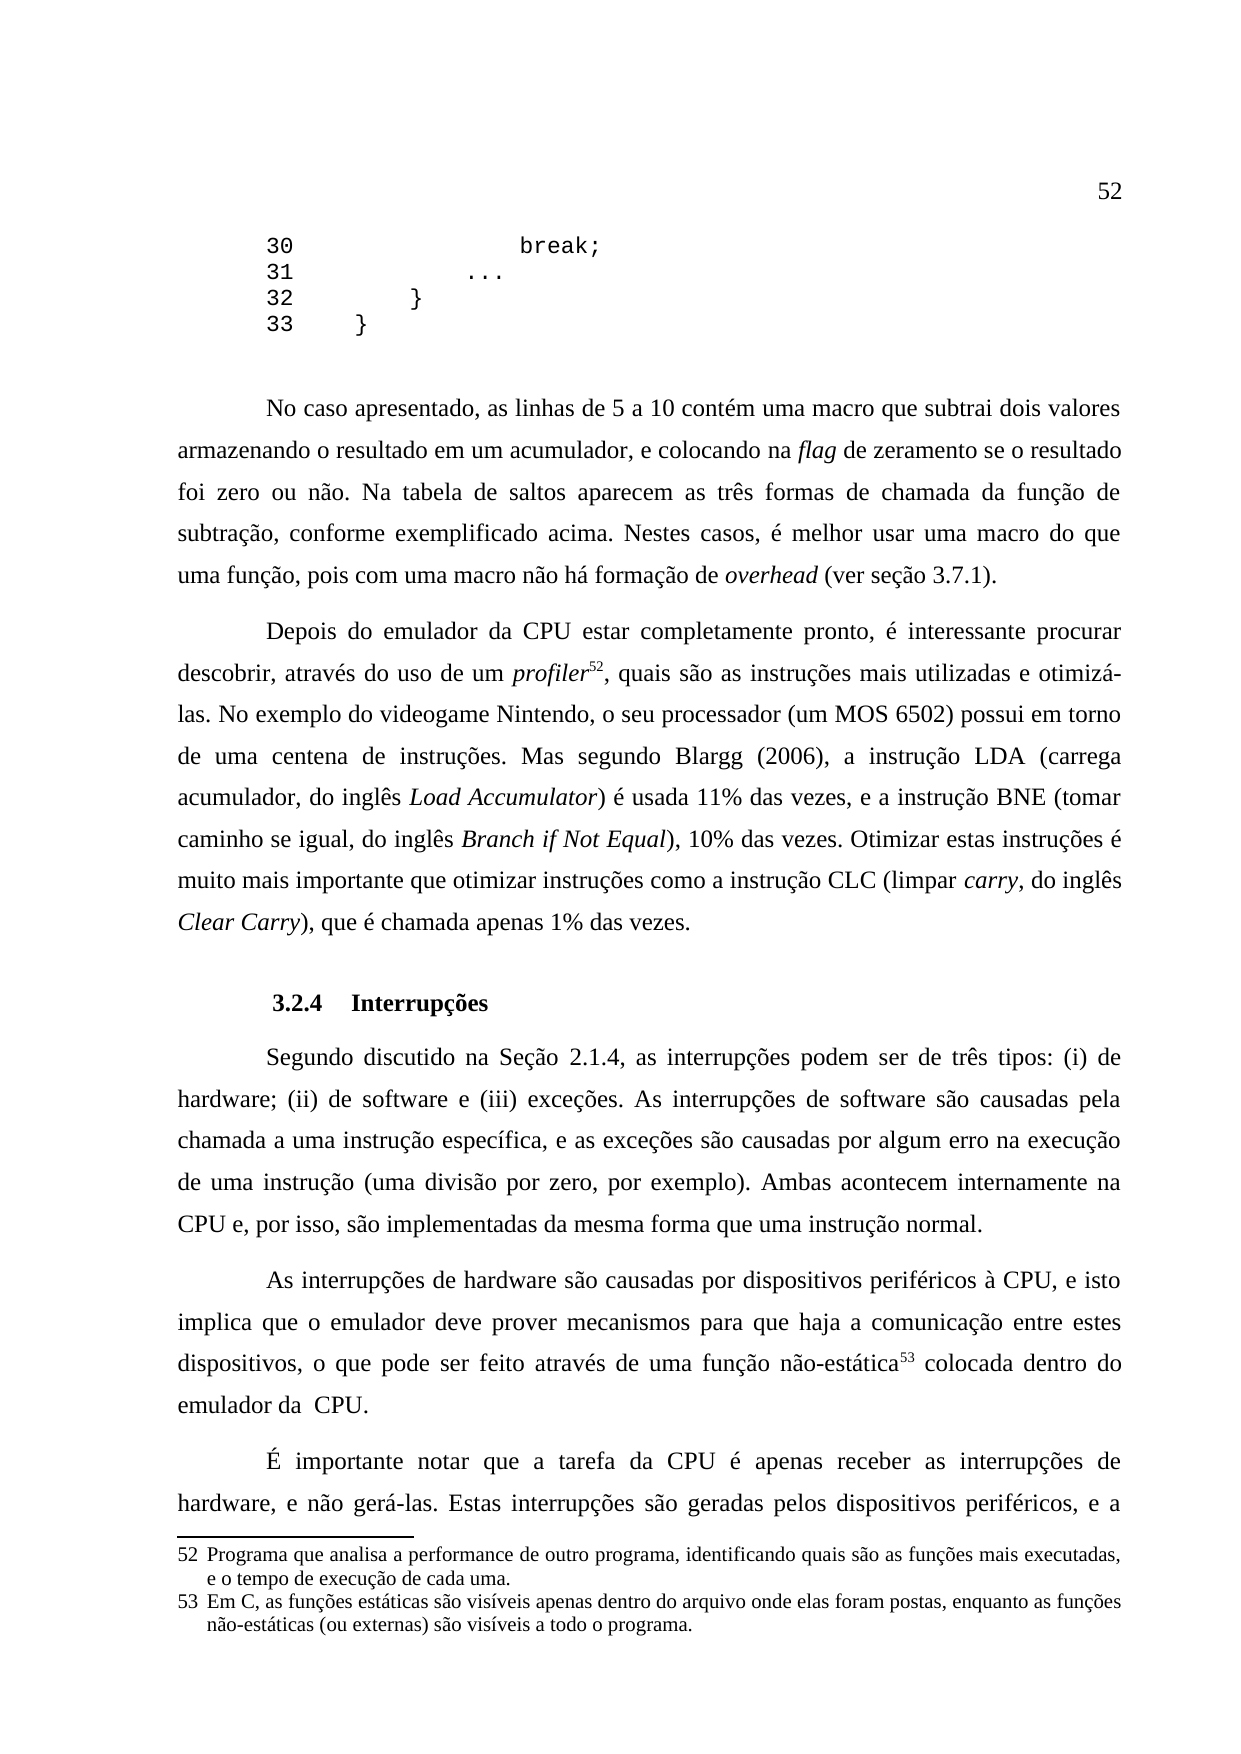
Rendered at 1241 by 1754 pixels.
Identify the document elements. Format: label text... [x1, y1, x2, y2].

list ... [266, 260, 1122, 286]
list } [266, 286, 1122, 312]
subtitle Interrupções [177, 989, 1122, 1017]
text Em C, as funções estáticas são visíveis apenas dentro do arquivo onde elas foram postas, enquanto as funções não-estáticas (ou externas) são visíveis a todo o programa. [177, 1589, 1122, 1636]
text É importante notar que a tarefa da CPU é apenas receber as interrupções de hardware, e não gerá-las. Estas interrupções são geradas pelos dispositivos periféricos, e a [177, 1447, 1122, 1516]
text Programa que analisa a performance de outro programa, identificando quais são as funções mais executadas, e o tempo de execução de cada uma. [177, 1543, 1122, 1589]
list break; [266, 234, 1122, 260]
text Depois do emulador da CPU estar completamente pronto, é interessante procurar descobrir, através do uso de um profiler, quais são as instruções mais utilizadas e otimizá-las. No exemplo do videogame Nintendo, o seu processador (um MOS 6502) possui em torno de uma centena de instruções. Mas segundo Blargg (2006), a instrução LDA (carrega acumulador, do inglês Load Accumulator) é usada 11% das vezes, e a instrução BNE (tomar caminho se igual, do inglês Branch if Not Equal), 10% das vezes. Otimizar estas instruções é muito mais importante que otimizar instruções como a instrução CLC (limpar carry, do inglês Clear Carry), que é chamada apenas 1% das vezes. BLARGG, 2006 [177, 617, 1122, 936]
text No caso apresentado, as linhas de 5 a 10 contém uma macro que subtrai dois valores armazenando o resultado em um acumulador, e colocando na flag de zeramento se o resultado foi zero ou não. Na tabela de saltos aparecem as três formas de chamada da função de subtração, conforme exemplificado acima. Nestes casos, é melhor usar uma macro do que uma função, pois com uma macro não há formação de overhead (ver seção 3.7.1). [177, 394, 1122, 588]
list } [266, 312, 1122, 338]
text As interrupções de hardware são causadas por dispositivos periféricos à CPU, e isto implica que o emulador deve prover mecanismos para que haja a comunicação entre estes dispositivos, o que pode ser feito através de uma função não-estática colocada dentro do emulador da CPU. [177, 1266, 1122, 1418]
text Segundo discutido na Seção 2.1.4, as interrupções podem ser de três tipos: (i) de hardware; (ii) de software e (iii) exceções. As interrupções de software são causadas pela chamada a uma instrução específica, e as exceções são causadas por algum erro na execução de uma instrução (uma divisão por zero, por exemplo). Ambas acontecem internamente na CPU e, por isso, são implementadas da mesma forma que uma instrução normal. [177, 1043, 1122, 1237]
